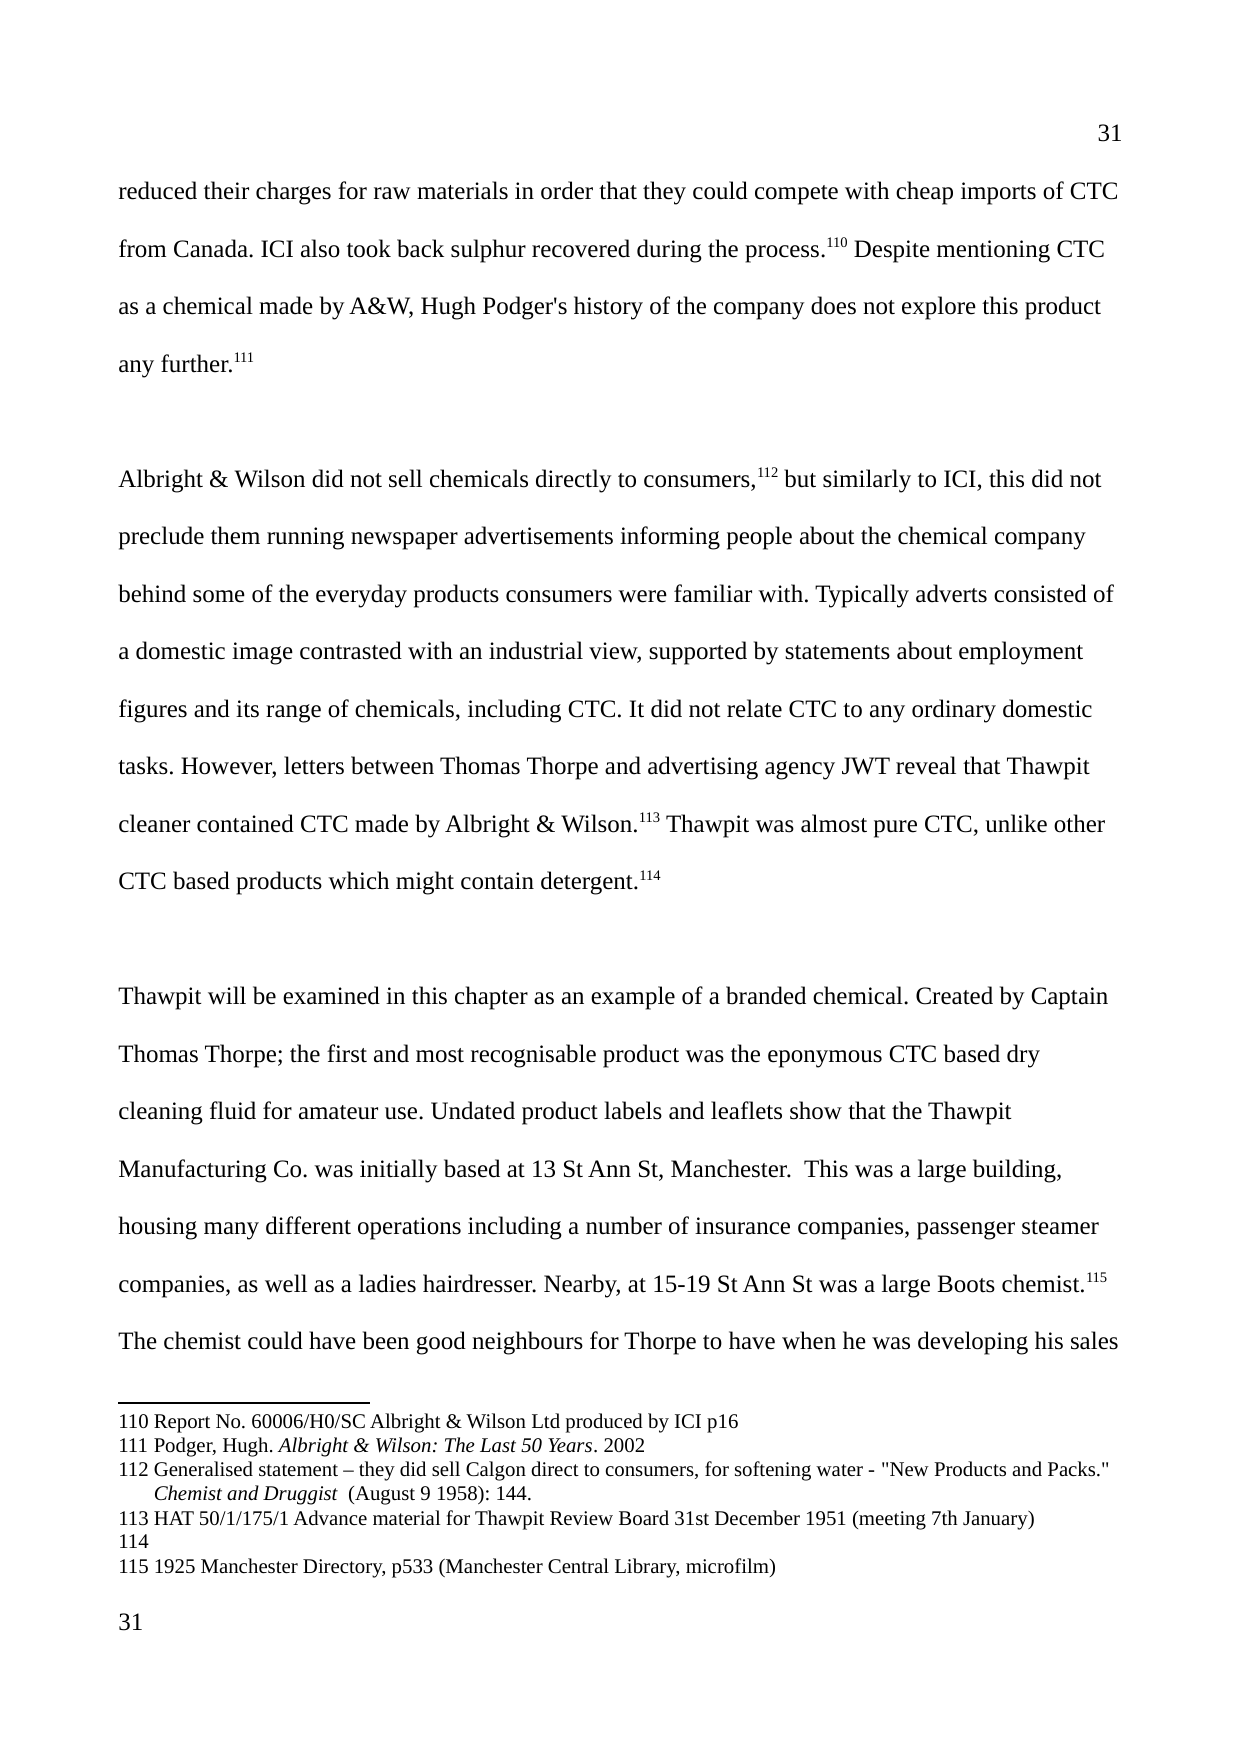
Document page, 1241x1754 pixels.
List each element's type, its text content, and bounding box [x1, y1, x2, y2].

text Report No. 60006/H0/SC Albright & Wilson Ltd produced by ICI p16 [118, 1409, 1122, 1433]
text Thawpit will be examined in this chapter as an example of a branded chemical. Created by Captain Thomas Thorpe; the first and most recognisable product was the eponymous CTC based dry cleaning fluid for amateur use. Undated product labels and leaflets show that the Thawpit Manufacturing Co. was initially based at 13 St Ann St, Manchester. This was a large building, housing many different operations including a number of insurance companies, passenger steamer companies, as well as a ladies hairdresser. Nearby, at 15-19 St Ann St was a large Boots chemist. The chemist could have been good neighbours for Thorpe to have when he was developing his sales [118, 981, 1122, 1355]
text Generalised statement – they did sell Calgon direct to consumers, for softening water - "New Products and Packs." Chemist and Druggist (August 9 1958): 144. [118, 1457, 1122, 1505]
text Podger, Hugh. Albright & Wilson: The Last 50 Years. 2002 [118, 1433, 1122, 1457]
text reduced their charges for raw materials in order that they could compete with cheap imports of CTC from Canada. ICI also took back sulphur recovered during the process. Despite mentioning CTC as a chemical made by A&W, Hugh Podger's history of the company does not explore this product any further. [118, 176, 1122, 378]
text Albright & Wilson did not sell chemicals directly to consumers, but similarly to ICI, this did not preclude them running newspaper advertisements informing people about the chemical company behind some of the everyday products consumers were familiar with. Typically adverts consisted of a domestic image contrasted with an industrial view, supported by statements about employment figures and its range of chemicals, including CTC. It did not relate CTC to any ordinary domestic tasks. However, letters between Thomas Thorpe and advertising agency JWT reveal that Thawpit cleaner contained CTC made by Albright & Wilson. Thawpit was almost pure CTC, unlike other CTC based products which might contain detergent. [118, 464, 1122, 895]
text HAT 50/1/175/1 Advance material for Thawpit Review Board 31st December 1951 (meeting 7th January) [118, 1505, 1122, 1529]
text 1925 Manchester Directory, p533 (Manchester Central Library, microfilm) [118, 1553, 1122, 1578]
